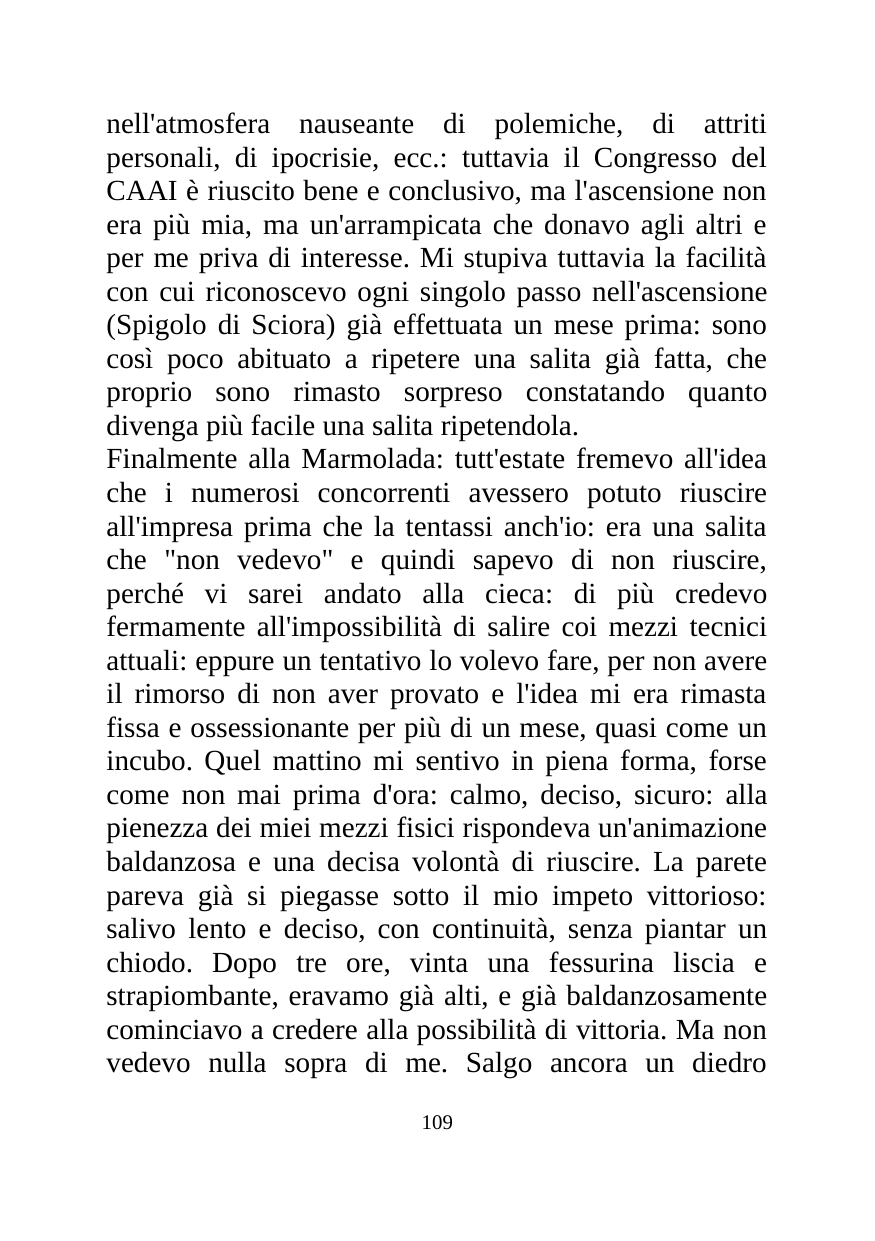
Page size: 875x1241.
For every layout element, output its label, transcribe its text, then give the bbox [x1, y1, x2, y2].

text Finalmente alla Marmolada: tutt'estate fremevo all'idea che i numerosi concorrenti avessero potuto riuscire all'impresa prima che la tentassi anch'io: era una salita che "non vedevo" e quindi sapevo di non riuscire, perché vi sarei andato alla cieca: di più credevo fermamente all'impossibilità di salire coi mezzi tecnici attuali: eppure un tentativo lo volevo fare, per non avere il rimorso di non aver provato e l'idea mi era rimasta fissa e ossessionante per più di un mese, quasi come un incubo. Quel mattino mi sentivo in piena forma, forse come non mai prima d'ora: calmo, deciso, sicuro: alla pienezza dei miei mezzi fisici rispondeva un'animazione baldanzosa e una decisa volontà di riuscire. La parete pareva già si piegasse sotto il mio impeto vittorioso: salivo lento e deciso, con continuità, senza piantar un chiodo. Dopo tre ore, vinta una fessurina liscia e strapiombante, eravamo già alti, e già baldanzosamente cominciavo a credere alla possibilità di vittoria. Ma non vedevo nulla sopra di me. Salgo ancora un diedro [106, 442, 768, 1079]
text nell'atmosfera nauseante di polemiche, di attriti personali, di ipocrisie, ecc.: tuttavia il Congresso del CAAI è riuscito bene e conclusivo, ma l'ascensione non era più mia, ma un'arrampicata che donavo agli altri e per me priva di interesse. Mi stupiva tuttavia la facilità con cui riconoscevo ogni singolo passo nell'ascensione (Spigolo di Sciora) già effettuata un mese prima: sono così poco abituato a ripetere una salita già fatta, che proprio sono rimasto sorpreso constatando quanto divenga più facile una salita ripetendola. [106, 106, 768, 442]
